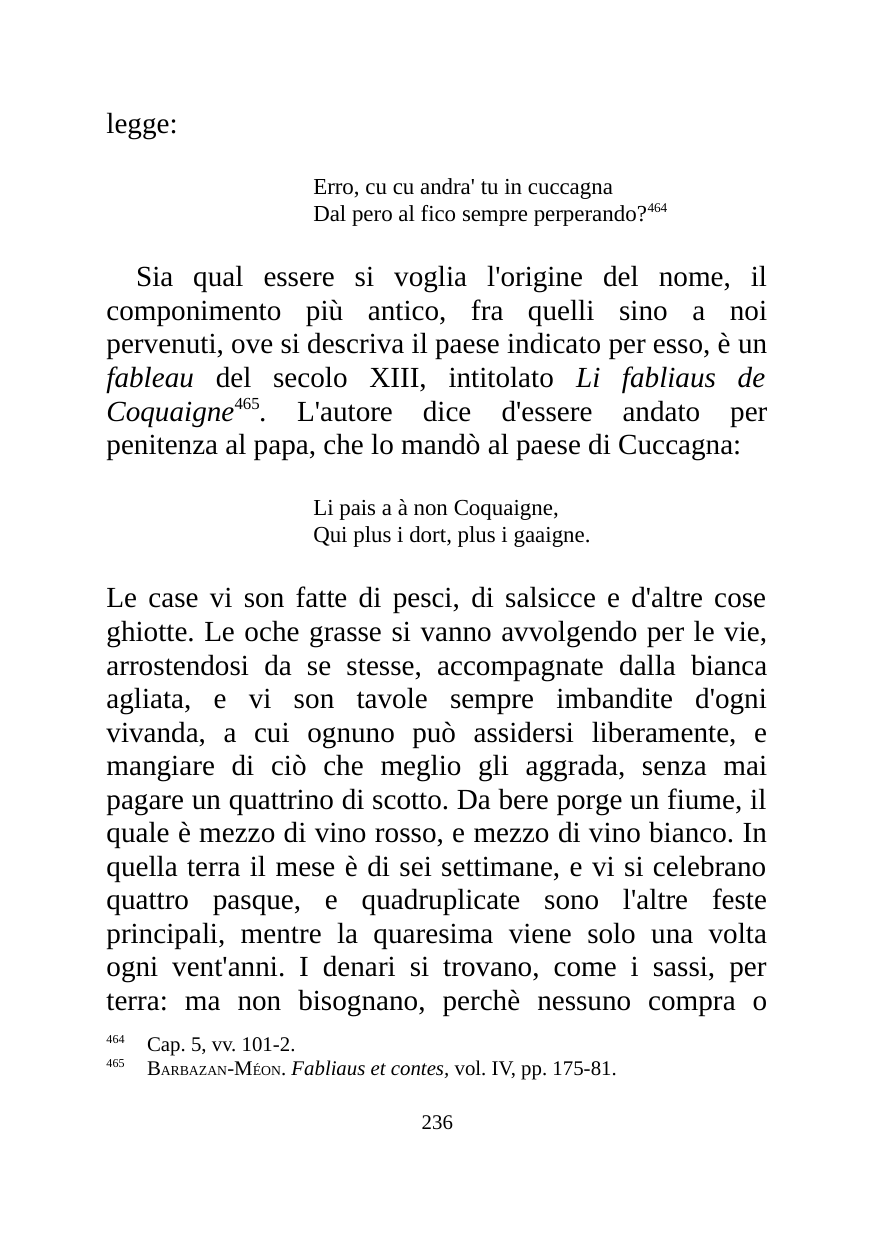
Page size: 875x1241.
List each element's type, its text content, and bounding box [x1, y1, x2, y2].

text Li pais a à non Coquaigne, [283, 494, 768, 521]
text Le case vi son fatte di pesci, di salsicce e d'altre cose ghiotte. Le oche grasse si vanno avvolgendo per le vie, arrostendosi da se stesse, accompagnate dalla bianca agliata, e vi son tavole sempre imbandite d'ogni vivanda, a cui ognuno può assidersi liberamente, e mangiare di ciò che meglio gli aggrada, senza mai pagare un quattrino di scotto. Da bere porge un fiume, il quale è mezzo di vino rosso, e mezzo di vino bianco. In quella terra il mese è di sei settimane, e vi si celebrano quattro pasque, e quadruplicate sono l'altre feste principali, mentre la quaresima viene solo una volta ogni vent'anni. I denari si trovano, come i sassi, per terra: ma non bisognano, perchè nessuno compra o [106, 581, 768, 1017]
text legge: [106, 106, 768, 140]
text Barbazan-Méon. Fabliaus et contes, vol. IV, pp. 175-81. [106, 1056, 768, 1080]
text Qui plus i dort, plus i gaaigne. [283, 521, 768, 547]
text Cap. 5, vv. 101-2. [106, 1032, 768, 1056]
text Sia qual essere si voglia l'origine del nome, il componimento più antico, fra quelli sino a noi pervenuti, ove si descriva il paese indicato per esso, è un fableau del secolo XIII, intitolato Li fabliaus de Coquaigne. L'autore dice d'essere andato per penitenza al papa, che lo mandò al paese di Cuccagna: [106, 259, 768, 461]
text Erro, cu cu andra' tu in cuccagna [283, 173, 768, 200]
text Dal pero al fico sempre perperando? [283, 200, 768, 226]
